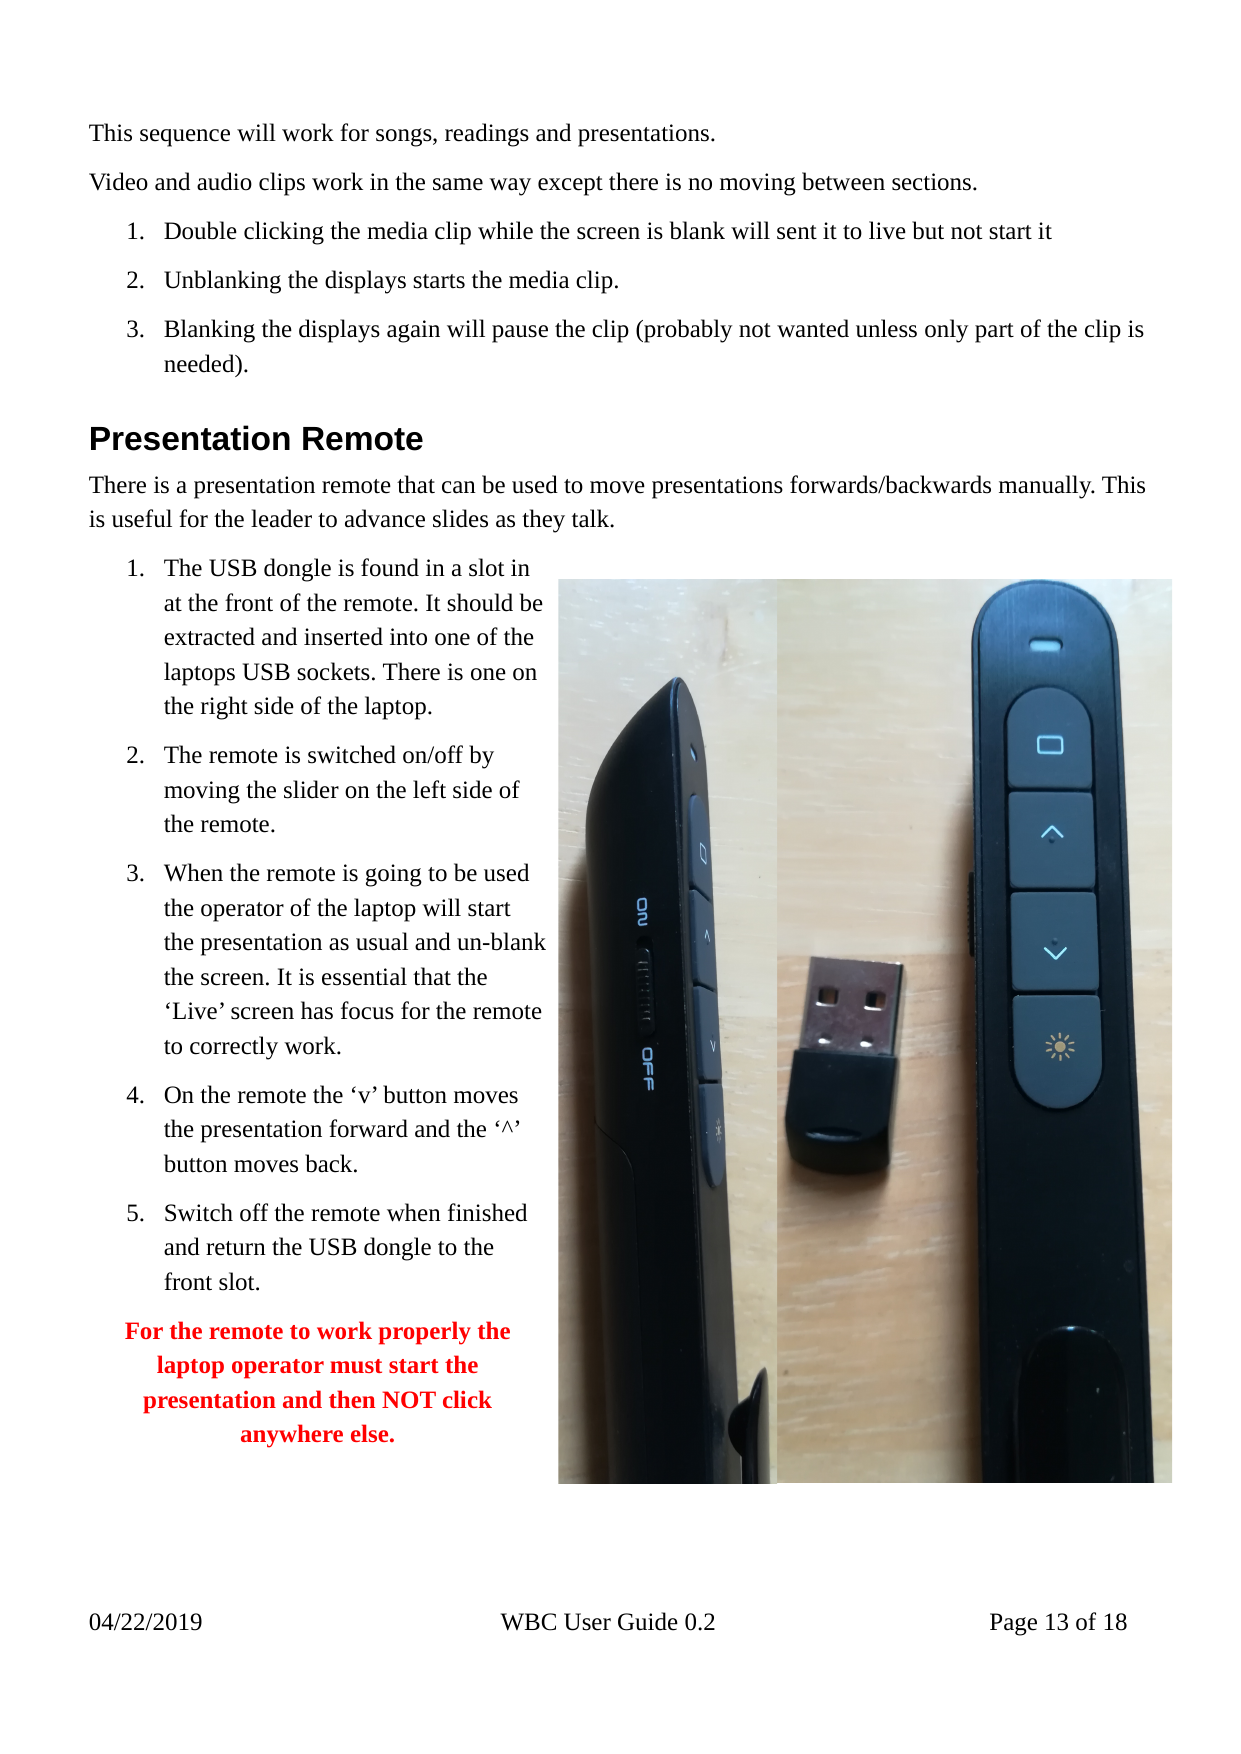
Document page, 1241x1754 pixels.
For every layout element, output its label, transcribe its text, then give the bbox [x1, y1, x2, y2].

text There is a presentation remote that can be used to move presentations forwards/backwards manually. This is useful for the leader to advance slides as they talk. [88, 470, 1152, 533]
text Video and audio clips work in the same way except there is no moving between sections. [88, 167, 1152, 196]
list [1025, 740, 1152, 838]
text [739, 1316, 770, 1448]
list Blanking the displays again will pause the clip (probably not wanted unless only part of the clip is needed). [126, 314, 1152, 378]
list When the remote is going to be used the operator of the laptop will start the presentation as usual and un-blank the screen. It is essential that the ‘Live’ screen has focus for the remote to correctly work. [126, 858, 663, 1059]
list [739, 740, 770, 838]
text This sequence will work for songs, readings and presentations. [88, 118, 1152, 147]
subtitle Presentation Remote [88, 419, 1152, 457]
list [1025, 858, 1152, 1059]
list [1025, 1198, 1152, 1296]
text [1025, 1316, 1152, 1448]
list [1025, 1080, 1152, 1178]
list [739, 1198, 770, 1296]
list Unblanking the displays starts the media clip. [126, 265, 1152, 294]
list [739, 1080, 770, 1178]
list Switch off the remote when finished and return the USB dongle to the front slot. [126, 1198, 663, 1296]
list Double clicking the media clip while the screen is blank will sent it to live but not start it [126, 216, 1152, 245]
list The remote is switched on/off by moving the slider on the left side of the remote. [126, 740, 663, 838]
list [739, 858, 770, 1059]
picture [663, 579, 739, 1484]
text For the remote to work properly the laptop operator must start the presentation and then NOT click anywhere else. [88, 1316, 663, 1448]
list On the remote the ‘v’ button moves the presentation forward and the ‘^’ button moves back. [126, 1080, 663, 1178]
list The USB dongle is found in a slot in at the front of the remote. It should be extracted and inserted into one of the laptops USB sockets. There is one on the right side of the laptop. [126, 553, 1152, 720]
picture [770, 579, 1025, 1483]
